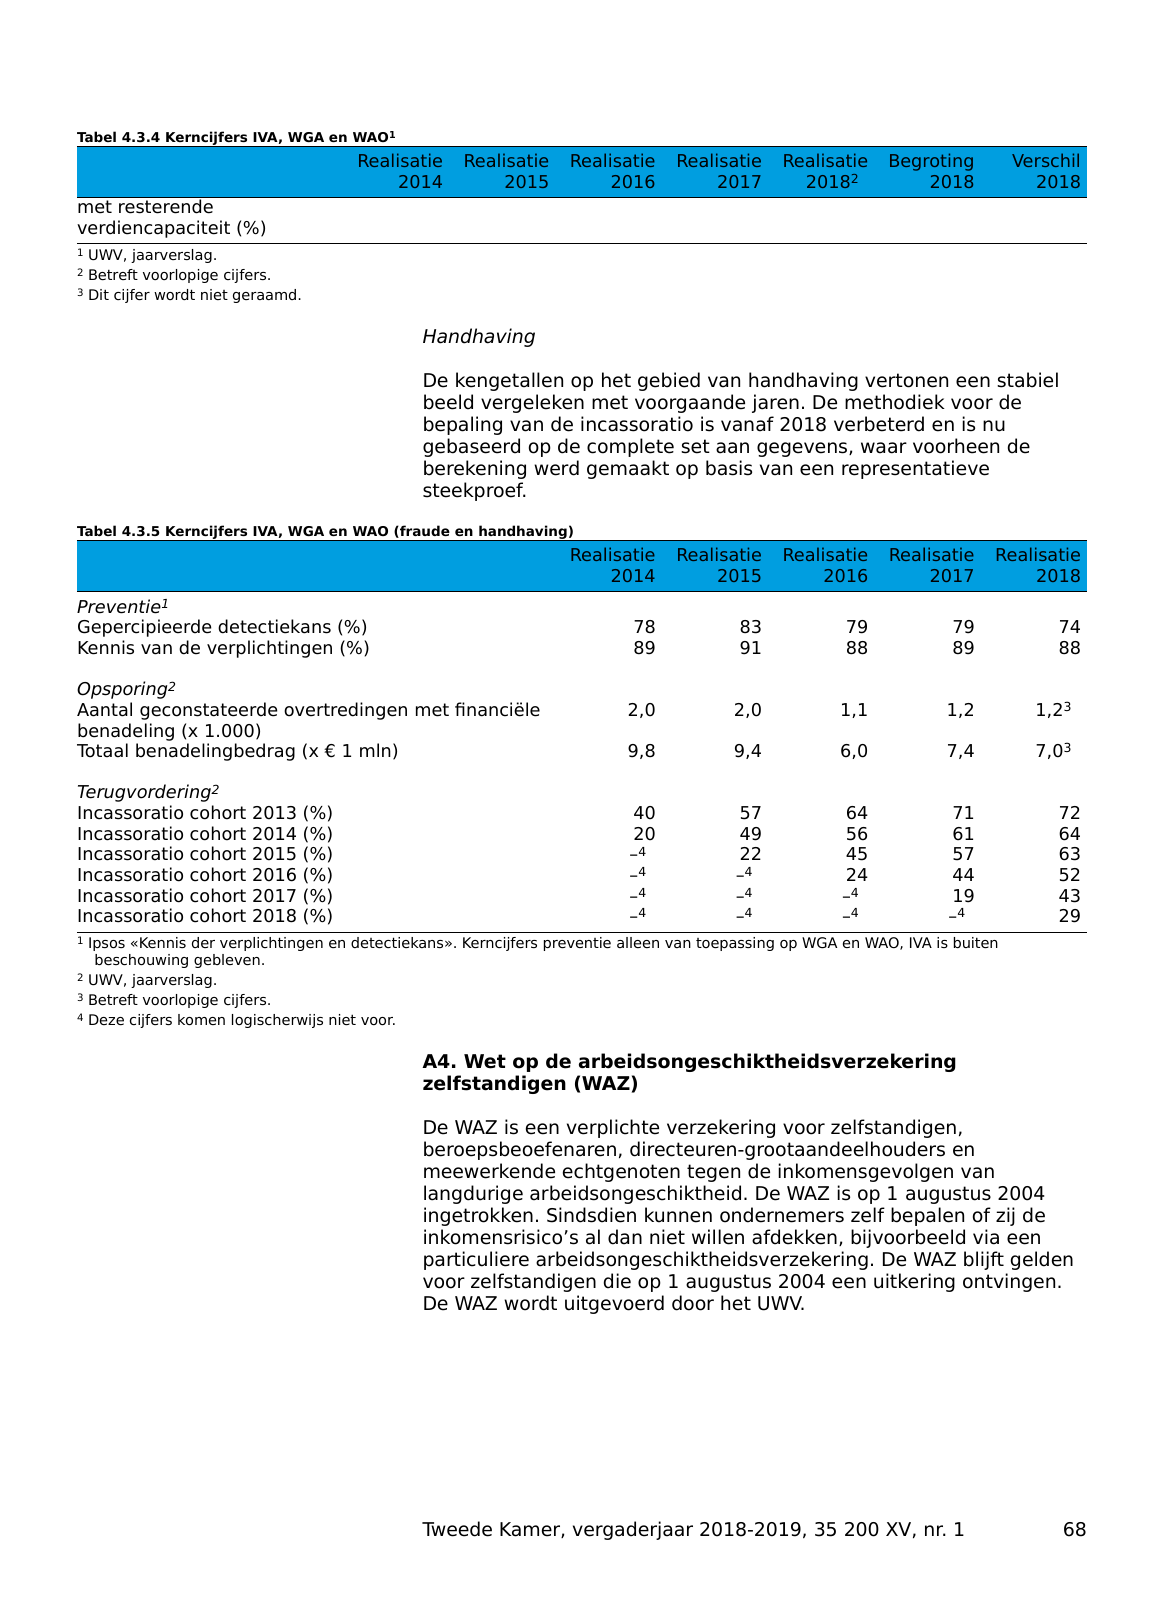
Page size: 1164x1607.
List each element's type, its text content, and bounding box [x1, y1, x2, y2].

table_cell [980, 592, 1087, 617]
table_cell [874, 679, 980, 700]
table_cell [555, 783, 661, 803]
table_cell Incassoratio cohort 2018 (%) [77, 906, 555, 932]
text De WAZ is een verplichte verzekering voor zelfstandigen, beroepsbeoefenaren, directeuren-grootaandeelhouders en meewerkende echtgenoten tegen de inkomensgevolgen van langdurige arbeidsongeschiktheid. De WAZ is op 1 augustus 2004 ingetrokken. Sindsdien kunnen ondernemers zelf bepalen of zij de inkomensrisico’s al dan niet willen afdekken, bijvoorbeeld via een particuliere arbeidsongeschiktheidsverzekering. De WAZ blijft gelden voor zelfstandigen die op 1 augustus 2004 een uitkering ontvingen. De WAZ wordt uitgevoerd door het UWV. [422, 1117, 1087, 1315]
table_cell [768, 762, 874, 782]
table_cell [768, 198, 874, 243]
subtitle Handhaving [422, 326, 1087, 348]
table_cell Realisatie 2018 [980, 541, 1087, 591]
table_cell [661, 762, 768, 782]
table_cell 9,4 [661, 741, 768, 762]
table_cell Preventie1 [77, 592, 555, 617]
table_cell [874, 198, 980, 243]
table_cell Incassoratio cohort 2017 (%) [77, 886, 555, 906]
table_cell [980, 762, 1087, 782]
table_cell [661, 659, 768, 679]
table_cell Realisatie 2017 [874, 541, 980, 591]
table_cell [343, 198, 449, 243]
table_cell [661, 198, 768, 243]
table_cell 56 [768, 824, 874, 844]
table_cell [661, 592, 768, 617]
table_cell 40 [555, 803, 661, 824]
table_cell Realisatie 2017 [661, 147, 768, 197]
table_cell [555, 762, 661, 782]
table_cell 74 [980, 618, 1087, 638]
table_cell [768, 679, 874, 700]
table_cell [555, 679, 661, 700]
table_cell [874, 592, 980, 617]
table_cell Verschil 2018 [980, 147, 1087, 197]
table_cell 44 [874, 865, 980, 886]
table_cell [449, 198, 555, 243]
table_cell Incassoratio cohort 2013 (%) [77, 803, 555, 824]
table_cell Realisatie 2015 [449, 147, 555, 197]
table_cell –4 [768, 906, 874, 932]
table_cell 7,4 [874, 741, 980, 762]
table_cell [874, 762, 980, 782]
table_cell Realisatie 2014 [555, 541, 661, 591]
table_cell 63 [980, 844, 1087, 865]
table_cell 57 [874, 844, 980, 865]
table_cell Realisatie 2016 [555, 147, 661, 197]
table_cell 6,0 [768, 741, 874, 762]
table_cell Realisatie 20182 [768, 147, 874, 197]
table_cell Realisatie 2015 [661, 541, 768, 591]
table_cell 79 [874, 618, 980, 638]
table_cell –4 [661, 886, 768, 906]
table_cell Terugvordering2 [77, 783, 555, 803]
table_cell 7,03 [980, 741, 1087, 762]
table_cell 79 [768, 618, 874, 638]
table_cell Incassoratio cohort 2016 (%) [77, 865, 555, 886]
table_cell 2,0 [555, 700, 661, 741]
table_cell [661, 783, 768, 803]
table_cell 1,23 [980, 700, 1087, 741]
table_cell [77, 659, 555, 679]
table_cell 24 [768, 865, 874, 886]
table_cell 61 [874, 824, 980, 844]
table_cell –4 [768, 886, 874, 906]
table_cell [555, 592, 661, 617]
table_cell –4 [661, 865, 768, 886]
table_cell 1 UWV, jaarverslag. 2 Betreft voorlopige cijfers. 3 Dit cijfer wordt niet geraamd. [77, 244, 1087, 304]
table_cell –4 [874, 906, 980, 932]
table_cell Realisatie 2014 [343, 147, 449, 197]
table_cell 29 [980, 906, 1087, 932]
table_cell 2,0 [661, 700, 768, 741]
table_cell 45 [768, 844, 874, 865]
table_cell [768, 783, 874, 803]
table_cell [980, 659, 1087, 679]
table_cell Kennis van de verplichtingen (%) [77, 638, 555, 659]
table_cell 88 [768, 638, 874, 659]
table_cell –4 [555, 865, 661, 886]
table_cell [555, 198, 661, 243]
table_cell [980, 679, 1087, 700]
table_cell –4 [661, 906, 768, 932]
table_cell Gepercipieerde detectiekans (%) [77, 618, 555, 638]
table_cell Aantal geconstateerde overtredingen met financiële benadeling (x 1.000) [77, 700, 555, 741]
table_cell 43 [980, 886, 1087, 906]
table_cell [768, 592, 874, 617]
table_cell –4 [555, 844, 661, 865]
table_cell 88 [980, 638, 1087, 659]
table_cell [77, 147, 342, 197]
table_cell [77, 762, 555, 782]
table_cell 89 [874, 638, 980, 659]
table_cell [661, 679, 768, 700]
table_cell 19 [874, 886, 980, 906]
table_cell 22 [661, 844, 768, 865]
table_cell [555, 659, 661, 679]
subtitle A4. Wet op de arbeidsongeschiktheidsverzekering zelfstandigen (WAZ) [422, 1051, 1087, 1095]
table_cell 83 [661, 618, 768, 638]
text De kengetallen op het gebied van handhaving vertonen een stabiel beeld vergeleken met voorgaande jaren. De methodiek voor de bepaling van de incassoratio is vanaf 2018 verbeterd en is nu gebaseerd op de complete set aan gegevens, waar voorheen de berekening werd gemaakt op basis van een representatieve steekproef. [422, 370, 1087, 502]
table_cell 1 Ipsos «Kennis der verplichtingen en detectiekans». Kerncijfers preventie alleen van toepassing op WGA en WAO, IVA is buiten beschouwing gebleven. 2 UWV, jaarverslag. 3 Betreft voorlopige cijfers. 4 Deze cijfers komen logischerwijs niet voor. [77, 933, 1087, 1029]
table_cell Begroting 2018 [874, 147, 980, 197]
table_cell Incassoratio cohort 2015 (%) [77, 844, 555, 865]
table_cell [980, 783, 1087, 803]
table_cell [980, 198, 1087, 243]
table_cell 49 [661, 824, 768, 844]
table_cell 91 [661, 638, 768, 659]
table_cell 64 [768, 803, 874, 824]
table_cell met resterende verdiencapaciteit (%) [77, 198, 342, 243]
table_cell 52 [980, 865, 1087, 886]
table_cell [874, 783, 980, 803]
table_cell Totaal benadelingbedrag (x € 1 mln) [77, 741, 555, 762]
table_header Tabel 4.3.5 Kerncijfers IVA, WGA en WAO (fraude en handhaving) [77, 524, 1087, 539]
table_header Tabel 4.3.4 Kerncijfers IVA, WGA en WAO1 [77, 130, 1087, 146]
table_cell 20 [555, 824, 661, 844]
table_cell 9,8 [555, 741, 661, 762]
table_cell Incassoratio cohort 2014 (%) [77, 824, 555, 844]
table_cell 1,2 [874, 700, 980, 741]
table_cell 89 [555, 638, 661, 659]
table_cell [768, 659, 874, 679]
table_cell [77, 541, 555, 591]
table_cell Opsporing2 [77, 679, 555, 700]
table_cell 64 [980, 824, 1087, 844]
table_cell –4 [555, 886, 661, 906]
table_cell 1,1 [768, 700, 874, 741]
table_cell –4 [555, 906, 661, 932]
table_cell 71 [874, 803, 980, 824]
table_cell [874, 659, 980, 679]
table_cell 78 [555, 618, 661, 638]
table_cell 57 [661, 803, 768, 824]
table_cell Realisatie 2016 [768, 541, 874, 591]
table_cell 72 [980, 803, 1087, 824]
